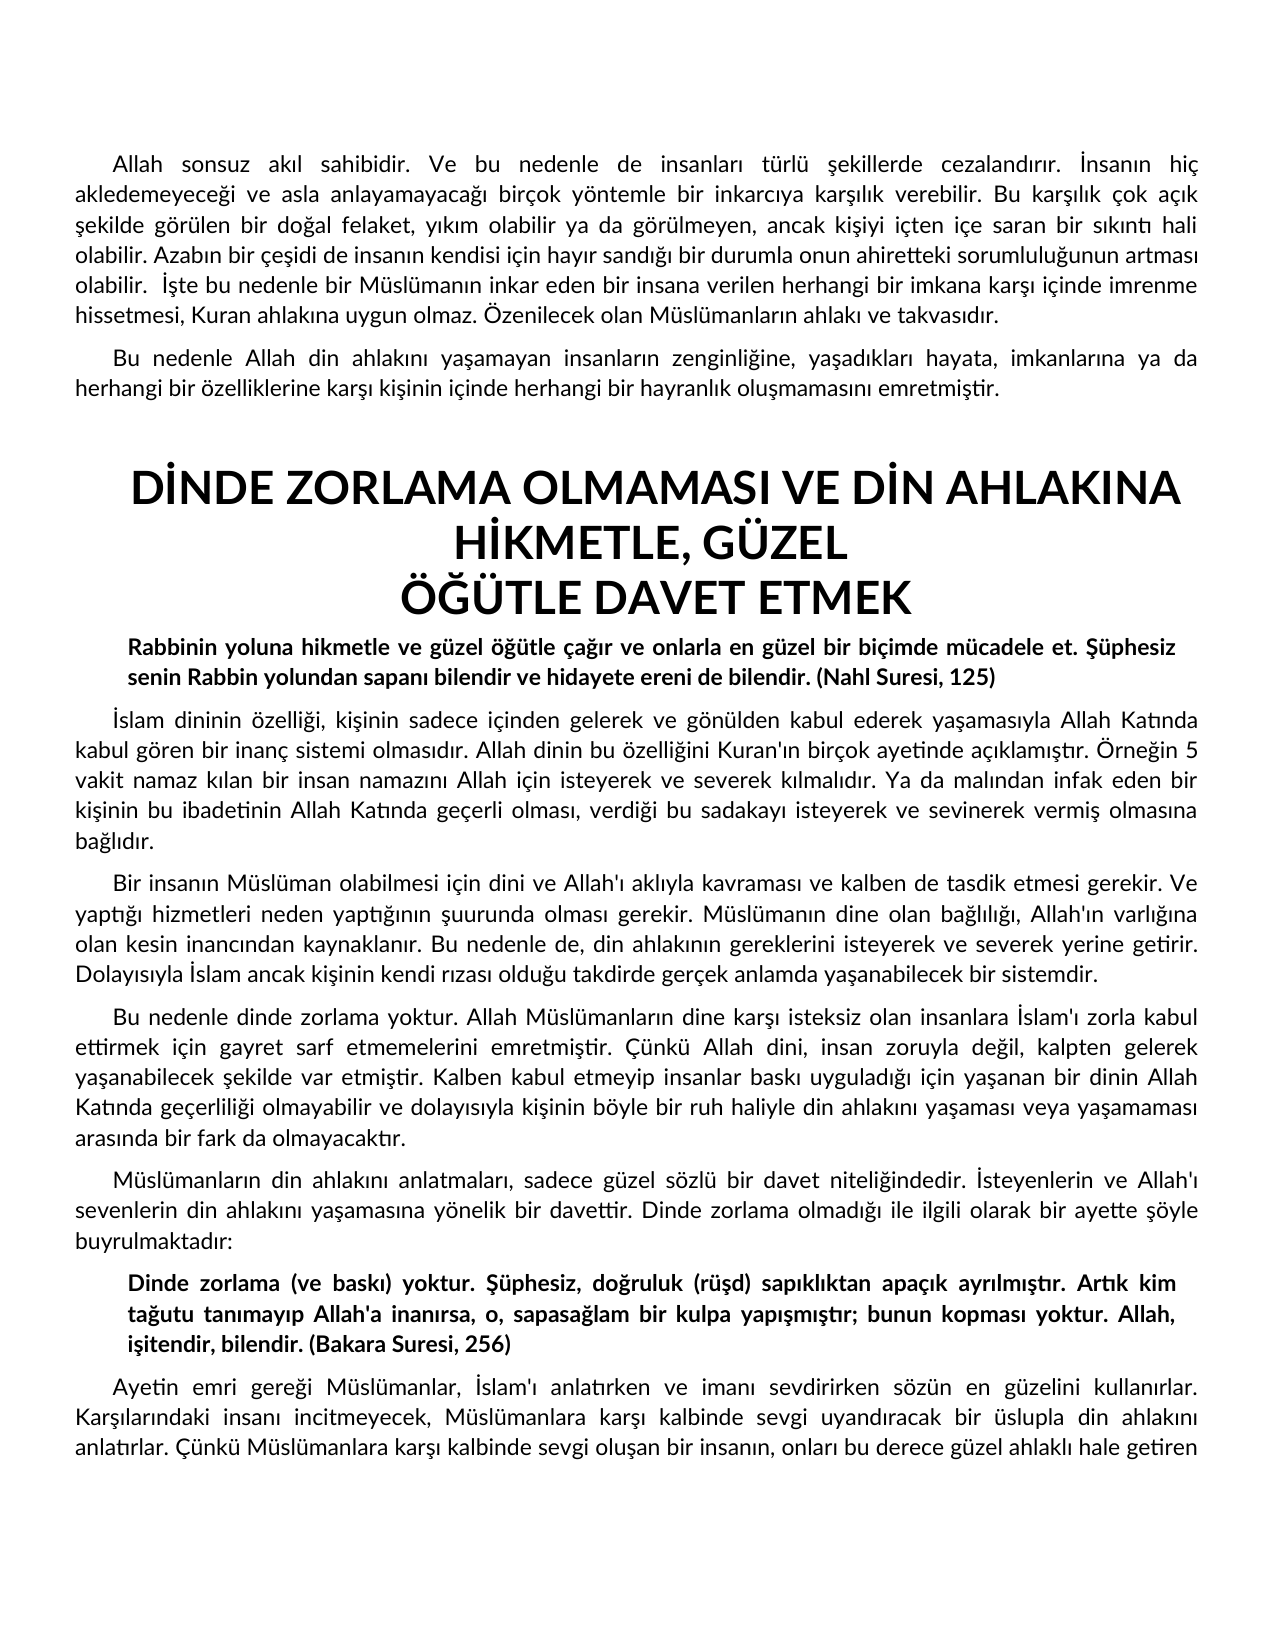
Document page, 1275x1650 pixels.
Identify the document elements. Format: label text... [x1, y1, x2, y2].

text Dinde zorlama (ve baskı) yoktur. Şüphesiz, doğruluk (rüşd) sapıklıktan apaçık ayrılmıştır. Artık kim tağutu tanımayıp Allah'a inanırsa, o, sapasağlam bir kulpa yapışmıştır; bunun kopması yoktur. Allah, işitendir, bilendir. (Bakara Suresi, 256) [127, 1269, 1177, 1357]
subtitle DİNDE ZORLAMA OLMAMASI VE DİN AHLAKINA HİKMETLE, GÜZEL ÖĞÜTLE DAVET ETMEK [112, 459, 1200, 624]
text Bir insanın Müslüman olabilmesi için dini ve Allah'ı aklıyla kavraması ve kalben de tasdik etmesi gerekir. Ve yaptığı hizmetleri neden yaptığının şuurunda olması gerekir. Müslümanın dine olan bağlılığı, Allah'ın varlığına olan kesin inancından kaynaklanır. Bu nedenle de, din ahlakının gereklerini isteyerek ve severek yerine getirir. Dolayısıyla İslam ancak kişinin kendi rızası olduğu takdirde gerçek anlamda yaşanabilecek bir sistemdir. [75, 869, 1200, 987]
text Allah sonsuz akıl sahibidir. Ve bu nedenle de insanları türlü şekillerde cezalandırır. İnsanın hiç akledemeyeceği ve asla anlayamayacağı birçok yöntemle bir inkarcıya karşılık verebilir. Bu karşılık çok açık şekilde görülen bir doğal felaket, yıkım olabilir ya da görülmeyen, ancak kişiyi içten içe saran bir sıkıntı hali olabilir. Azabın bir çeşidi de insanın kendisi için hayır sandığı bir durumla onun ahiretteki sorumluluğunun artması olabilir. İşte bu nedenle bir Müslümanın inkar eden bir insana verilen herhangi bir imkana karşı içinde imrenme hissetmesi, Kuran ahlakına uygun olmaz. Özenilecek olan Müslümanların ahlakı ve takvasıdır. [75, 150, 1200, 328]
text Müslümanların din ahlakını anlatmaları, sadece güzel sözlü bir davet niteliğindedir. İsteyenlerin ve Allah'ı sevenlerin din ahlakını yaşamasına yönelik bir davettir. Dinde zorlama olmadığı ile ilgili olarak bir ayette şöyle buyrulmaktadır: [75, 1166, 1200, 1254]
text Bu nedenle Allah din ahlakını yaşamayan insanların zenginliğine, yaşadıkları hayata, imkanlarına ya da herhangi bir özelliklerine karşı kişinin içinde herhangi bir hayranlık oluşmamasını emretmiştir. [75, 344, 1200, 401]
text Ayetin emri gereği Müslümanlar, İslam'ı anlatırken ve imanı sevdirirken sözün en güzelini kullanırlar. Karşılarındaki insanı incitmeyecek, Müslümanlara karşı kalbinde sevgi uyandıracak bir üslupla din ahlakını anlatırlar. Çünkü Müslümanlara karşı kalbinde sevgi oluşan bir insanın, onları bu derece güzel ahlaklı hale getiren [75, 1372, 1200, 1460]
text Bu nedenle dinde zorlama yoktur. Allah Müslümanların dine karşı isteksiz olan insanlara İslam'ı zorla kabul ettirmek için gayret sarf etmemelerini emretmiştir. Çünkü Allah dini, insan zoruyla değil, kalpten gelerek yaşanabilecek şekilde var etmiştir. Kalben kabul etmeyip insanlar baskı uyguladığı için yaşanan bir dinin Allah Katında geçerliliği olmayabilir ve dolayısıyla kişinin böyle bir ruh haliyle din ahlakını yaşaması veya yaşamaması arasında bir fark da olmayacaktır. [75, 1002, 1200, 1151]
text İslam dininin özelliği, kişinin sadece içinden gelerek ve gönülden kabul ederek yaşamasıyla Allah Katında kabul gören bir inanç sistemi olmasıdır. Allah dinin bu özelliğini Kuran'ın birçok ayetinde açıklamıştır. Örneğin 5 vakit namaz kılan bir insan namazını Allah için isteyerek ve severek kılmalıdır. Ya da malından infak eden bir kişinin bu ibadetinin Allah Katında geçerli olması, verdiği bu sadakayı isteyerek ve sevinerek vermiş olmasına bağlıdır. [75, 706, 1200, 854]
text Rabbinin yoluna hikmetle ve güzel öğütle çağır ve onlarla en güzel bir biçimde mücadele et. Şüphesiz senin Rabbin yolundan sapanı bilendir ve hidayete ereni de bilendir. (Nahl Suresi, 125) [127, 633, 1177, 690]
